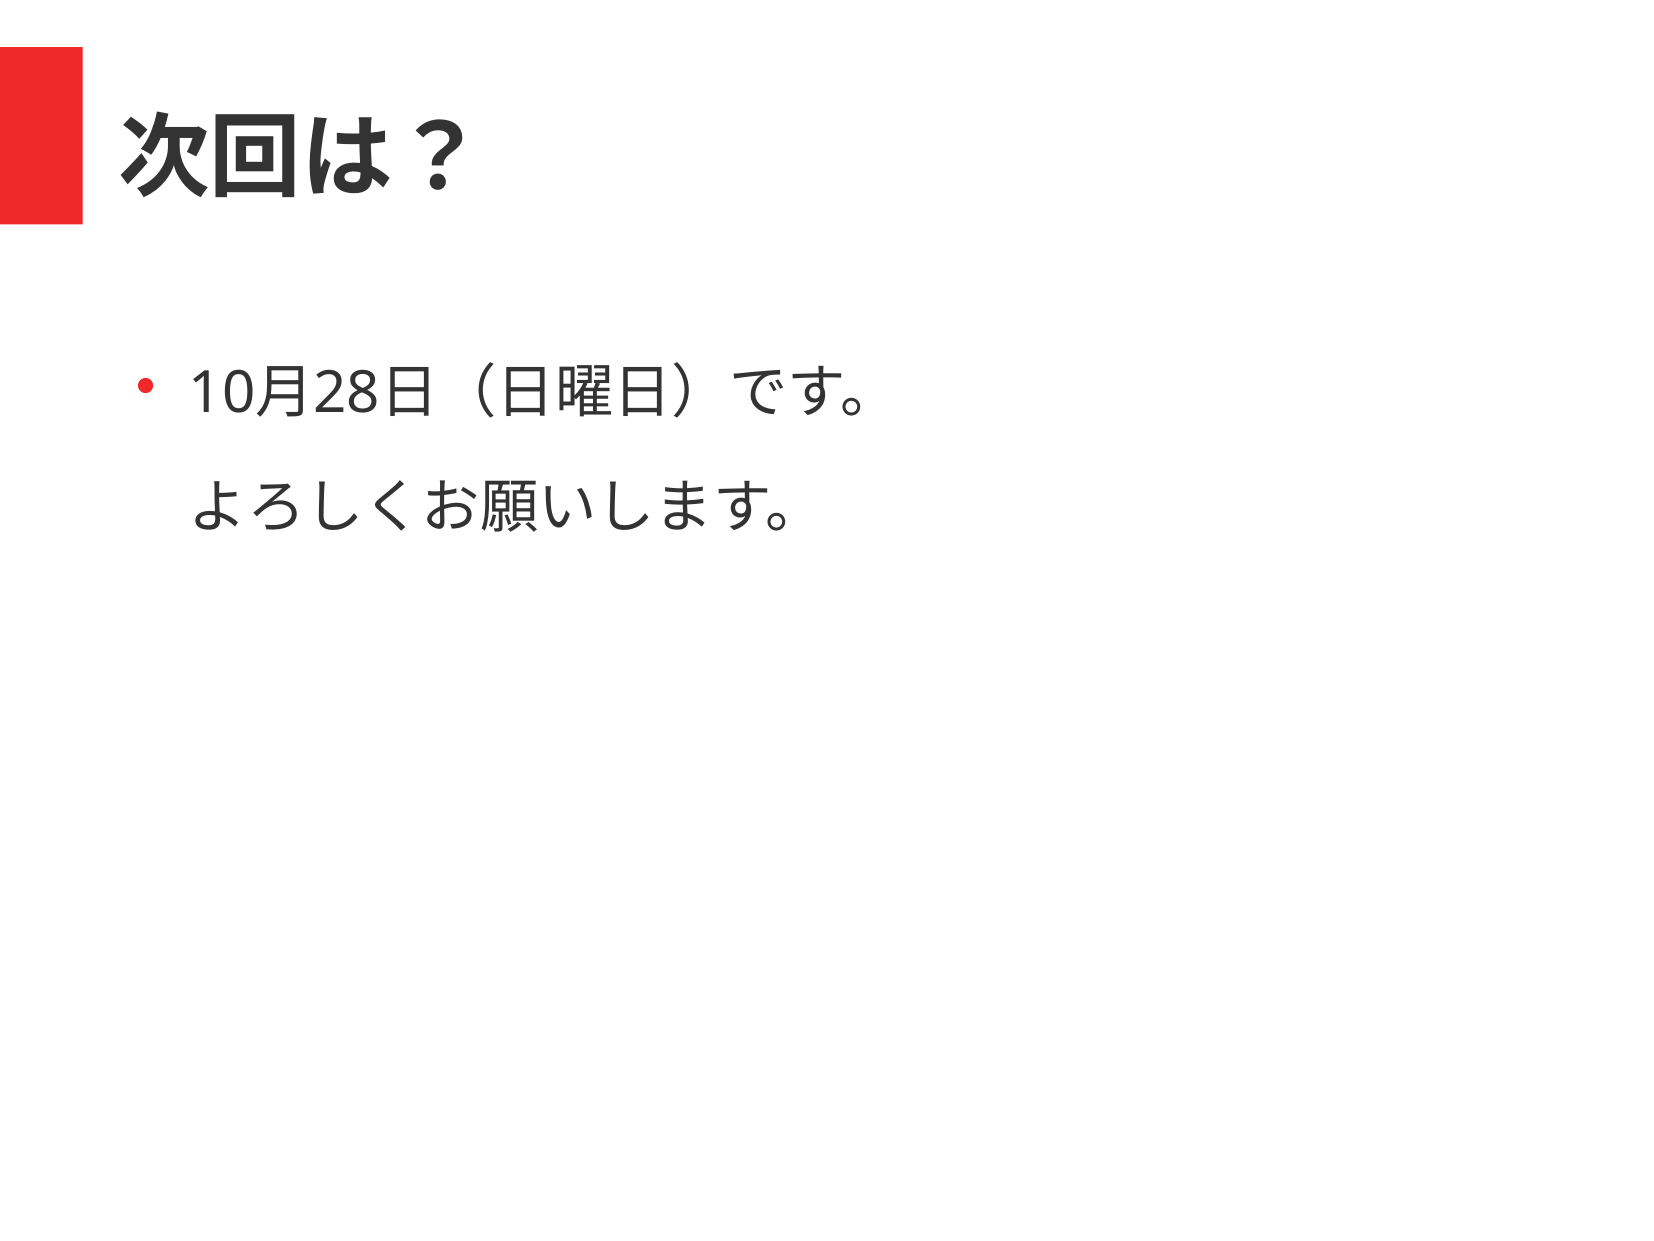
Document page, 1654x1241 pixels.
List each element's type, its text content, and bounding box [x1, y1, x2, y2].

text_box 10月28日（日曜日）です。 よろしくお願いします。 [118, 354, 1536, 1074]
text_box 次回は？ [118, 49, 1571, 257]
